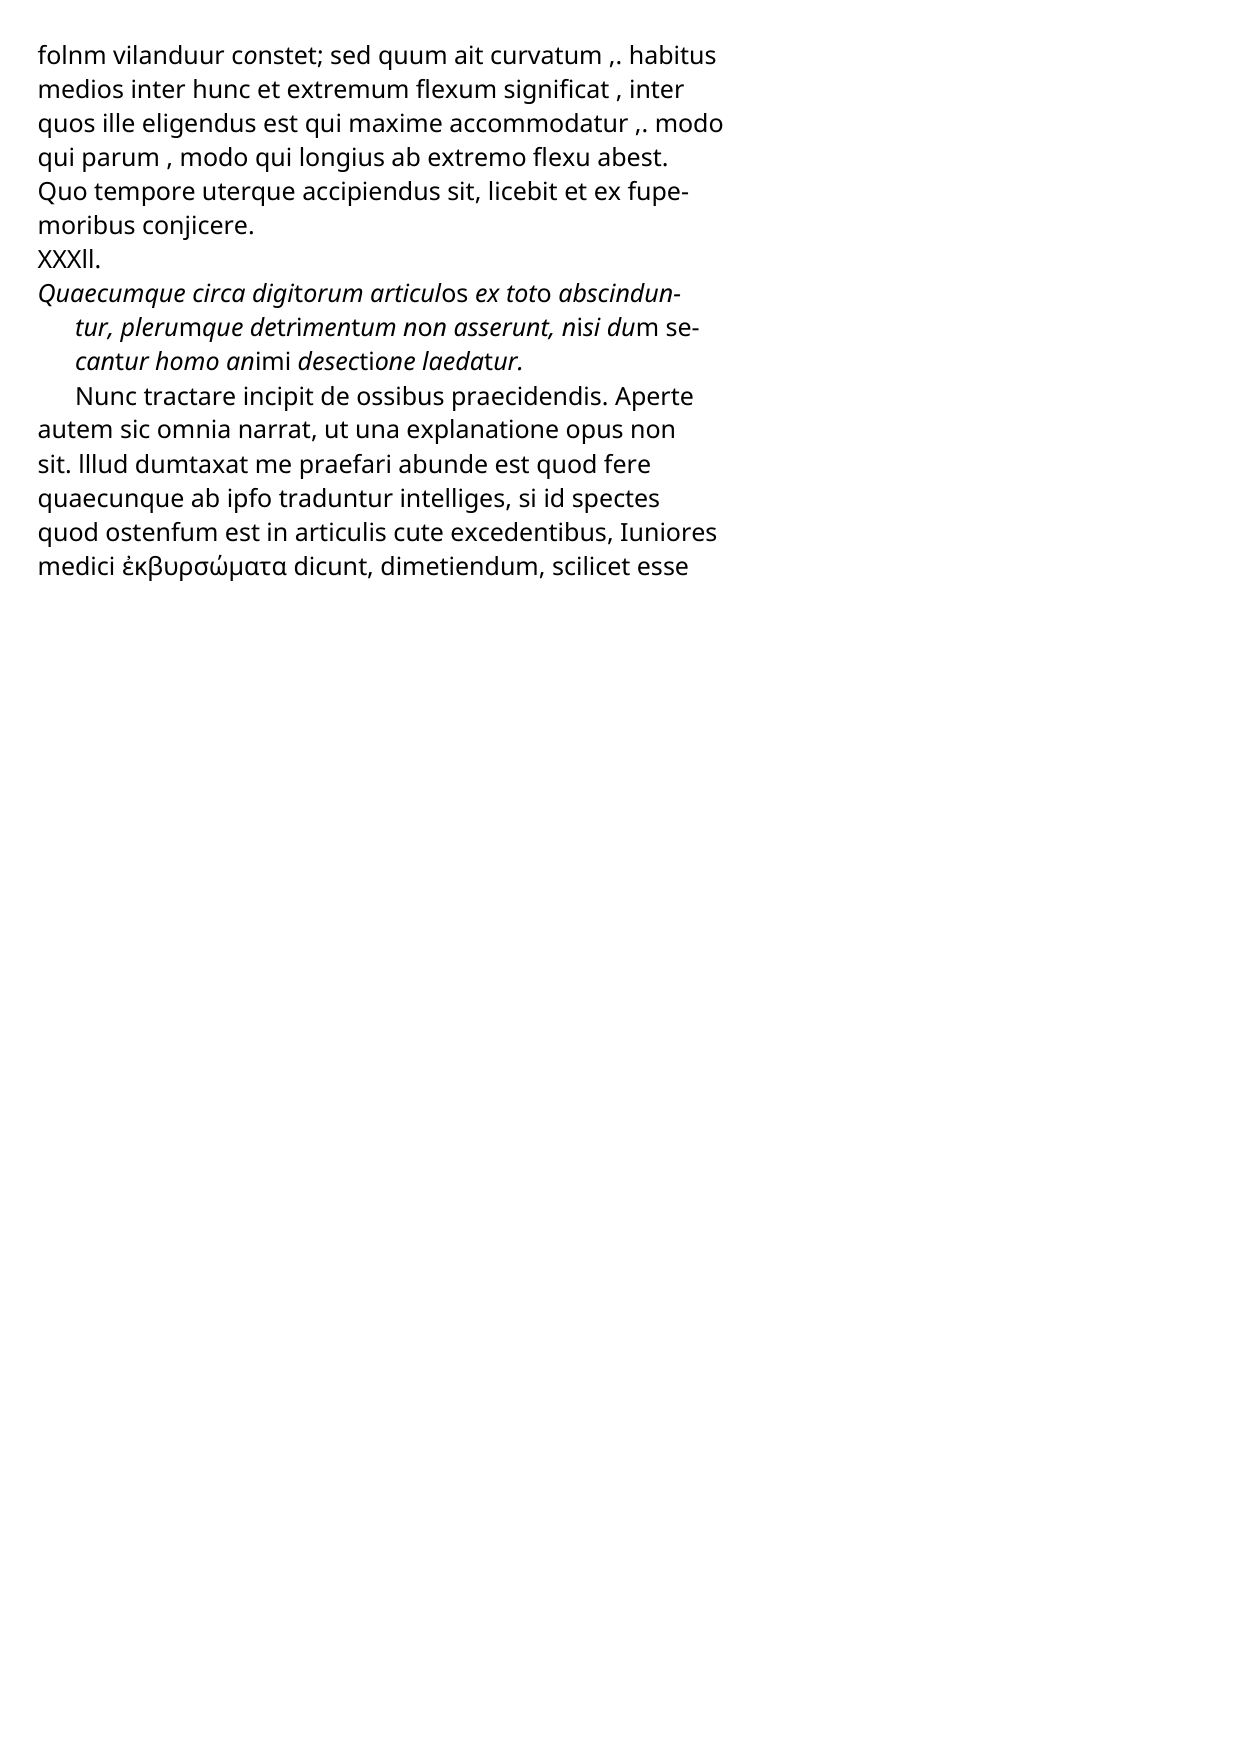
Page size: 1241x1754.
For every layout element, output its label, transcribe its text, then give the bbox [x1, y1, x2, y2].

text XXXll. [37, 242, 1203, 276]
text Quaecumque circa digitorum articulos ex toto abscindun- tur, plerumque detrimentum non asserunt, nisi dum se- cantur homo animi desectione laedatur. [37, 276, 1203, 378]
text folnm vilanduur constet; sed quum ait curvatum ,. habitus medios inter hunc et extremum flexum significat , inter quos ille eligendus est qui maxime accommodatur ,. modo qui parum , modo qui longius ab extremo flexu abest. Quo tempore uterque accipiendus sit, licebit et ex fupe- moribus conjicere. [37, 37, 1203, 242]
text Nunc tractare incipit de ossibus praecidendis. Aperte autem sic omnia narrat, ut una explanatione opus non sit. lllud dumtaxat me praefari abunde est quod fere quaecunque ab ipfo traduntur intelliges, si id spectes quod ostenfum est in articulis cute excedentibus, Iuniores medici ἐκβυρσώματα dicunt, dimetiendum, scilicet esse [37, 378, 1203, 582]
